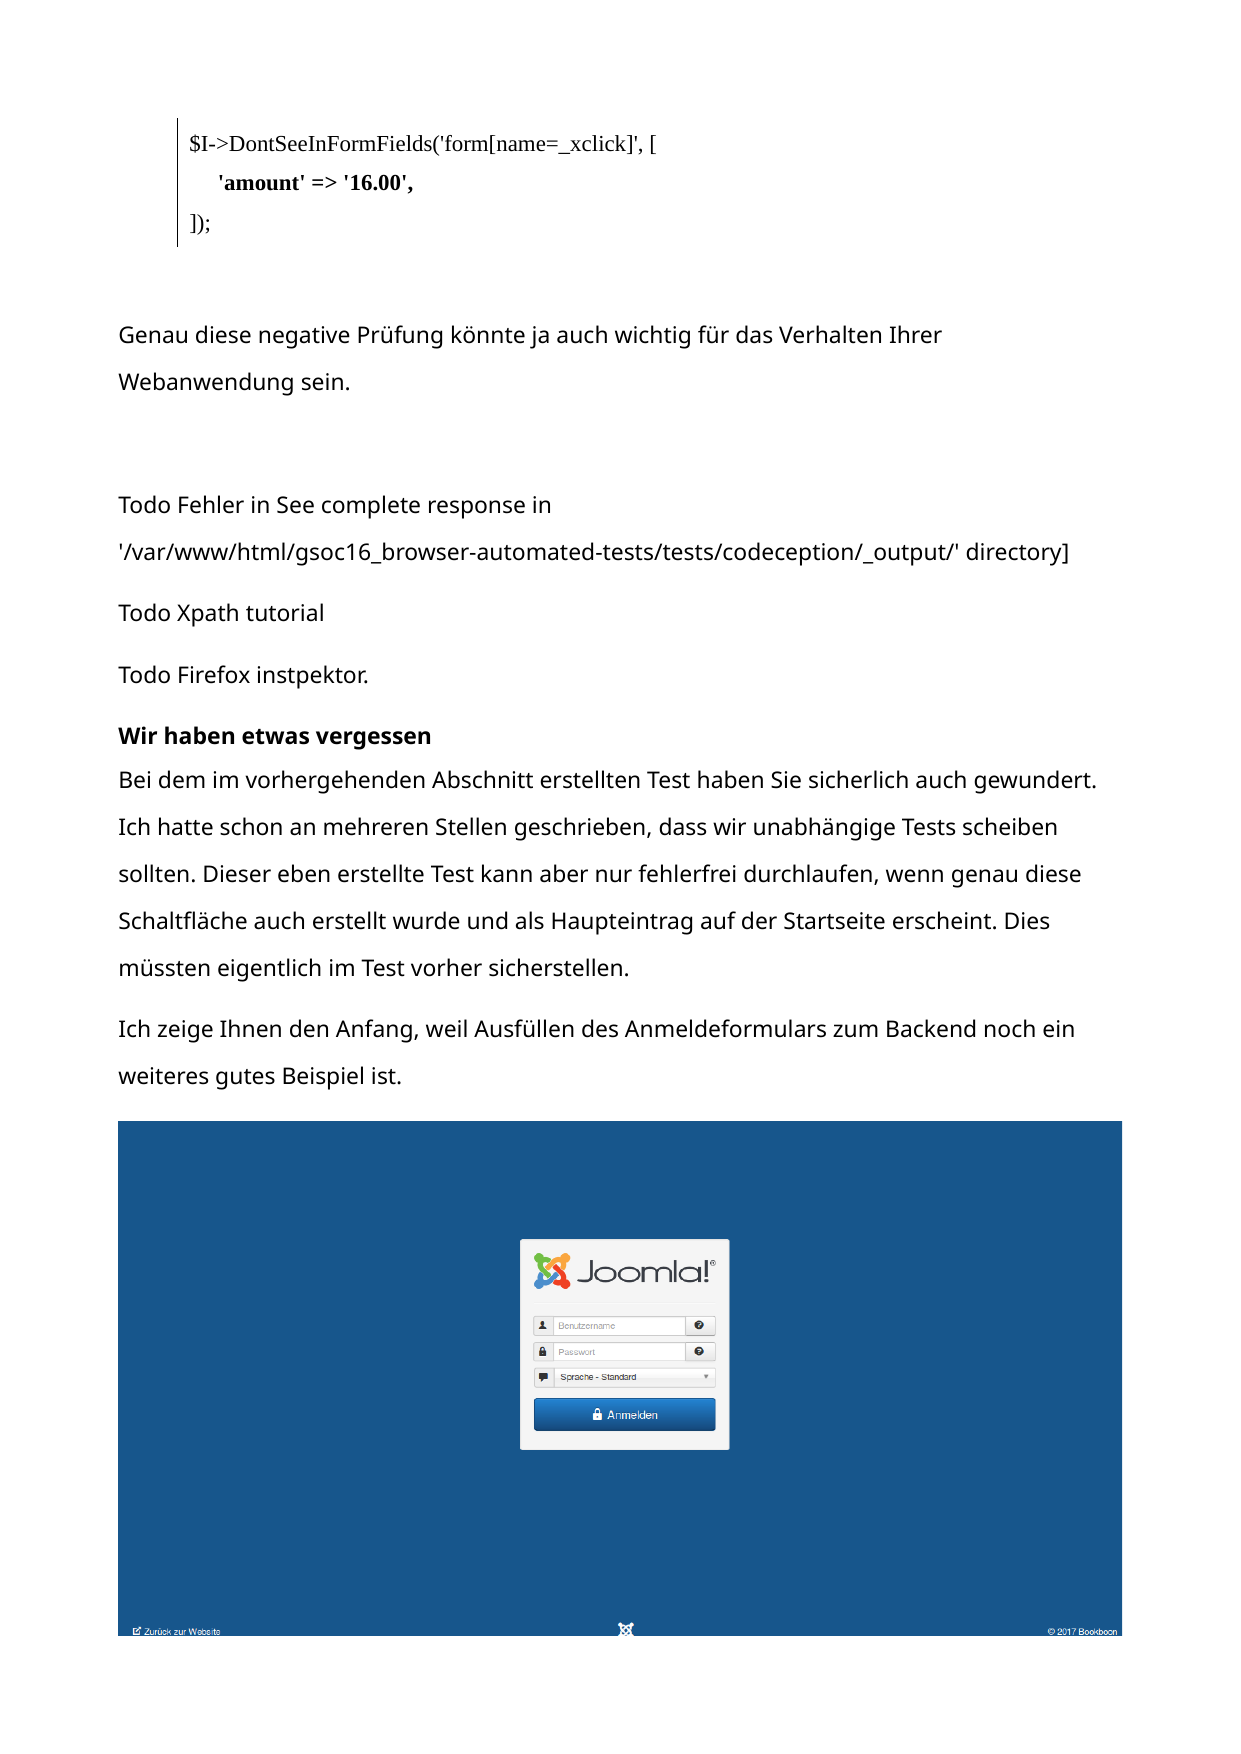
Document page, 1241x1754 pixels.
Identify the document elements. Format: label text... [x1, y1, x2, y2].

text Genau diese negative Prüfung könnte ja auch wichtig für das Verhalten Ihrer Webanwendung sein. [118, 319, 1122, 397]
picture [118, 1121, 1123, 1636]
text $I->DontSeeInFormFields('form[name=_xclick]', [ 'amount' => '16.00', ]); [178, 118, 1122, 247]
text Ich zeige Ihnen den Anfang, weil Ausfüllen des Anmeldeformulars zum Backend noch ein weiteres gutes Beispiel ist. [118, 1013, 1122, 1091]
text Todo Xpath tutorial [118, 597, 1122, 628]
text Bei dem im vorhergehenden Abschnitt erstellten Test haben Sie sicherlich auch gewundert. Ich hatte schon an mehreren Stellen geschrieben, dass wir unabhängige Tests scheiben sollten. Dieser eben erstellte Test kann aber nur fehlerfrei durchlaufen, wenn genau diese Schaltfläche auch erstellt wurde und als Haupteintrag auf der Startseite erscheint. Dies müssten eigentlich im Test vorher sicherstellen. [118, 764, 1122, 983]
text Todo Fehler in See complete response in '/var/www/html/gsoc16_browser-automated-tests/tests/codeception/_output/' directory] [118, 489, 1122, 567]
subtitle Wir haben etwas vergessen [118, 720, 1122, 751]
text Todo Firefox instpektor. [118, 659, 1122, 690]
